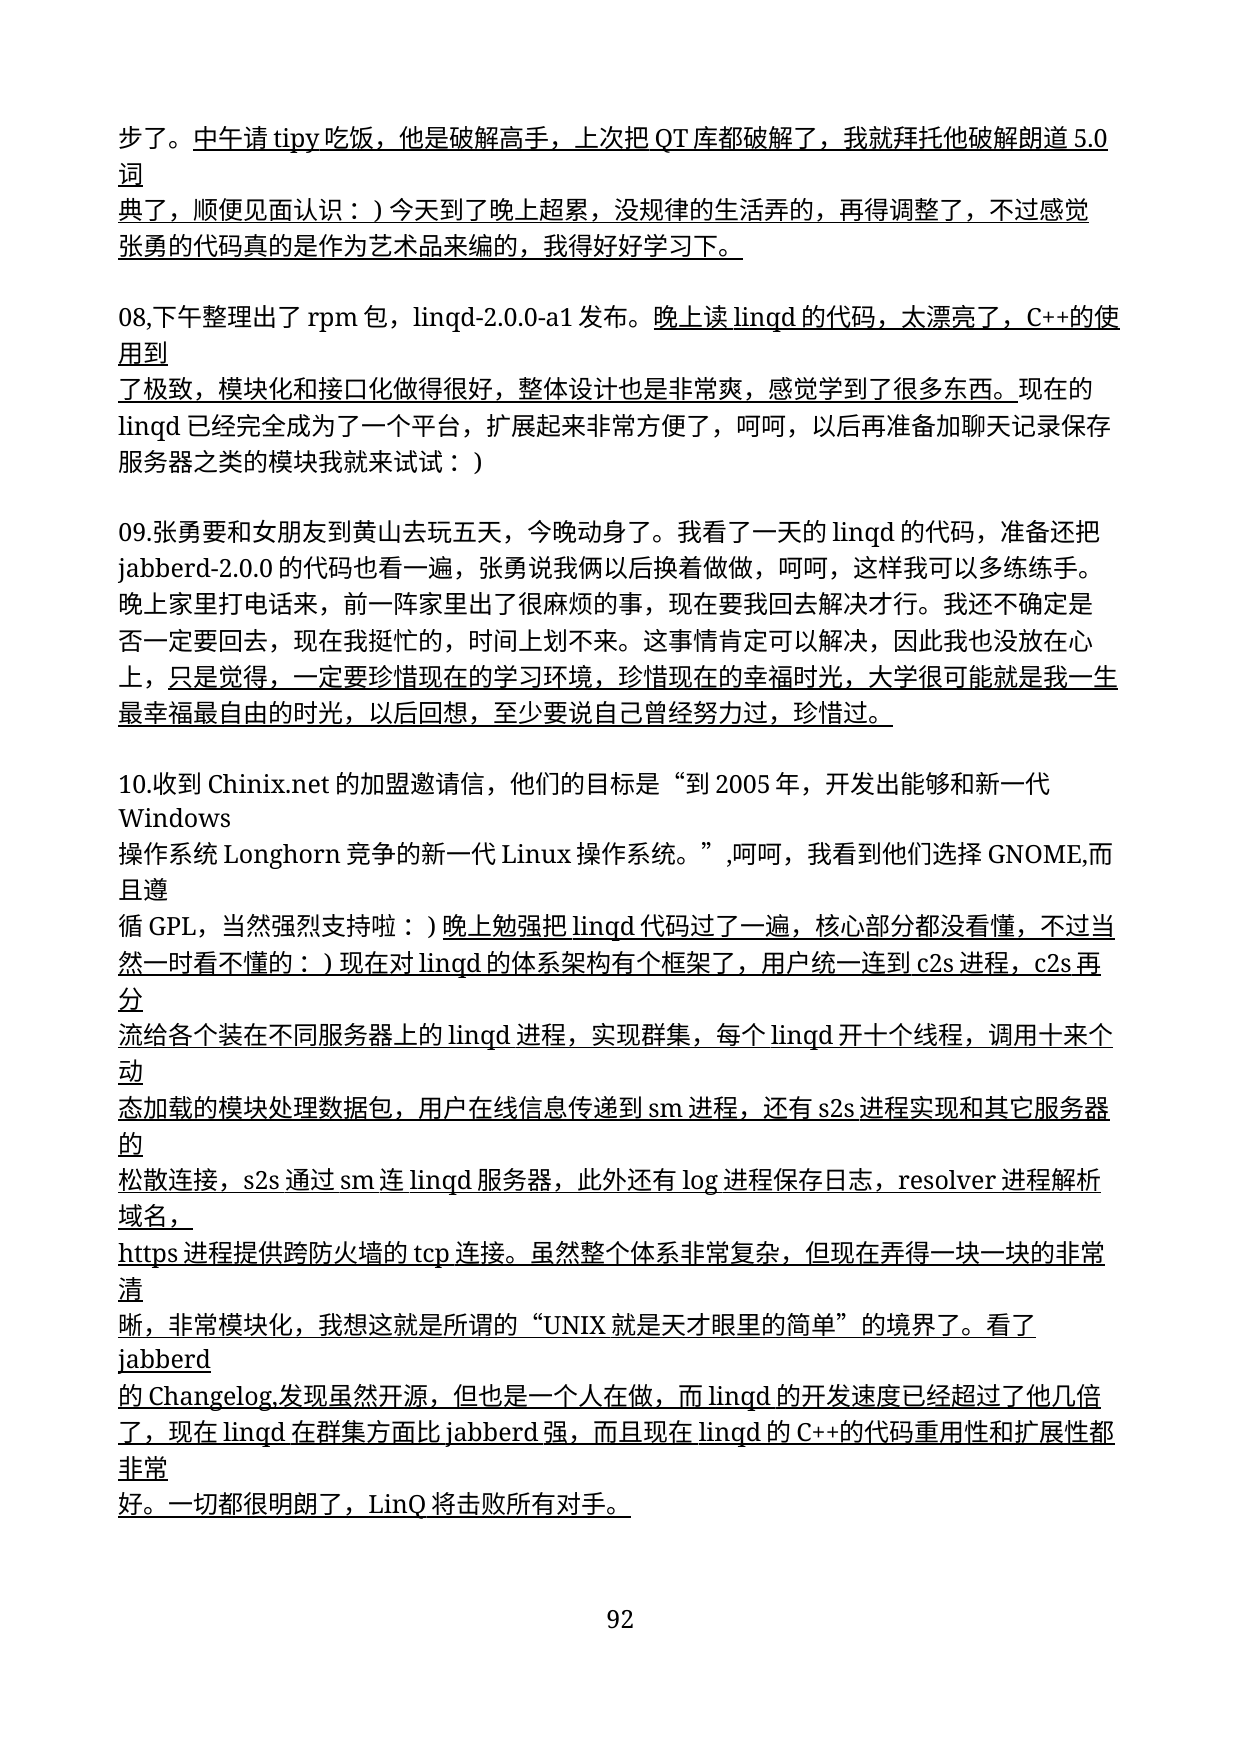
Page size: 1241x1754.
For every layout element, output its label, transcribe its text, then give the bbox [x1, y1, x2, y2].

text https进程提供跨防火墙的tcp连接。虽然整个体系非常复杂，但现在弄得一块一块的非常清 [118, 1233, 1122, 1306]
text 然一时看不懂的 ：) 现在对linqd的体系架构有个框架了，用户统一连到c2s进程，c2s再分 [118, 943, 1122, 1016]
text 张勇的代码真的是作为艺术品来编的，我得好好学习下。 [118, 227, 1122, 263]
text 08,下午整理出了rpm包，linqd-2.0.0-a1发布。晚上读linqd的代码，太漂亮了，C++的使用到 [118, 297, 1122, 370]
text 晚上家里打电话来，前一阵家里出了很麻烦的事，现在要我回去解决才行。我还不确定是 [118, 585, 1122, 621]
text 了，现在linqd在群集方面比jabberd强，而且现在linqd的C++的代码重用性和扩展性都非常 [118, 1412, 1122, 1485]
text 10.收到Chinix.net的加盟邀请信，他们的目标是“到2005年，开发出能够和新一代Windows [118, 764, 1122, 834]
text 操作系统Longhorn竞争的新一代Linux操作系统。”,呵呵，我看到他们选择GNOME,而且遵 [118, 834, 1122, 907]
text linqd已经完全成为了一个平台，扩展起来非常方便了，呵呵，以后再准备加聊天记录保存 [118, 406, 1122, 442]
text 好。一切都很明朗了，LinQ将击败所有对手。 [118, 1485, 1122, 1521]
text 步了。中午请tipy吃饭，他是破解高手，上次把QT库都破解了，我就拜托他破解朗道5.0词 [118, 118, 1122, 191]
text 的Changelog,发现虽然开源，但也是一个人在做，而linqd的开发速度已经超过了他几倍 [118, 1376, 1122, 1412]
text 服务器之类的模块我就来试试 ：) [118, 442, 1122, 478]
text 循GPL，当然强烈支持啦 ：) 晚上勉强把linqd代码过了一遍，核心部分都没看懂，不过当 [118, 907, 1122, 943]
text jabberd-2.0.0的代码也看一遍，张勇说我俩以后换着做做，呵呵，这样我可以多练练手。 [118, 549, 1122, 585]
text 09.张勇要和女朋友到黄山去玩五天，今晚动身了。我看了一天的linqd的代码，准备还把 [118, 512, 1122, 549]
text 最幸福最自由的时光，以后回想，至少要说自己曾经努力过，珍惜过。 [118, 694, 1122, 730]
text 晰，非常模块化，我想这就是所谓的“UNIX就是天才眼里的简单”的境界了。看了jabberd [118, 1306, 1122, 1376]
text 否一定要回去，现在我挺忙的，时间上划不来。这事情肯定可以解决，因此我也没放在心 [118, 621, 1122, 657]
text 态加载的模块处理数据包，用户在线信息传递到sm进程，还有s2s进程实现和其它服务器的 [118, 1088, 1122, 1161]
text 松散连接，s2s通过sm连linqd服务器，此外还有log进程保存日志，resolver进程解析域名， [118, 1161, 1122, 1233]
text 了极致，模块化和接口化做得很好，整体设计也是非常爽，感觉学到了很多东西。现在的 [118, 370, 1122, 406]
text 上，只是觉得，一定要珍惜现在的学习环境，珍惜现在的幸福时光，大学很可能就是我一生 [118, 657, 1122, 694]
text 流给各个装在不同服务器上的linqd进程，实现群集，每个linqd开十个线程，调用十来个动 [118, 1016, 1122, 1088]
text 典了，顺便见面认识 ：) 今天到了晚上超累，没规律的生活弄的，再得调整了，不过感觉 [118, 191, 1122, 227]
